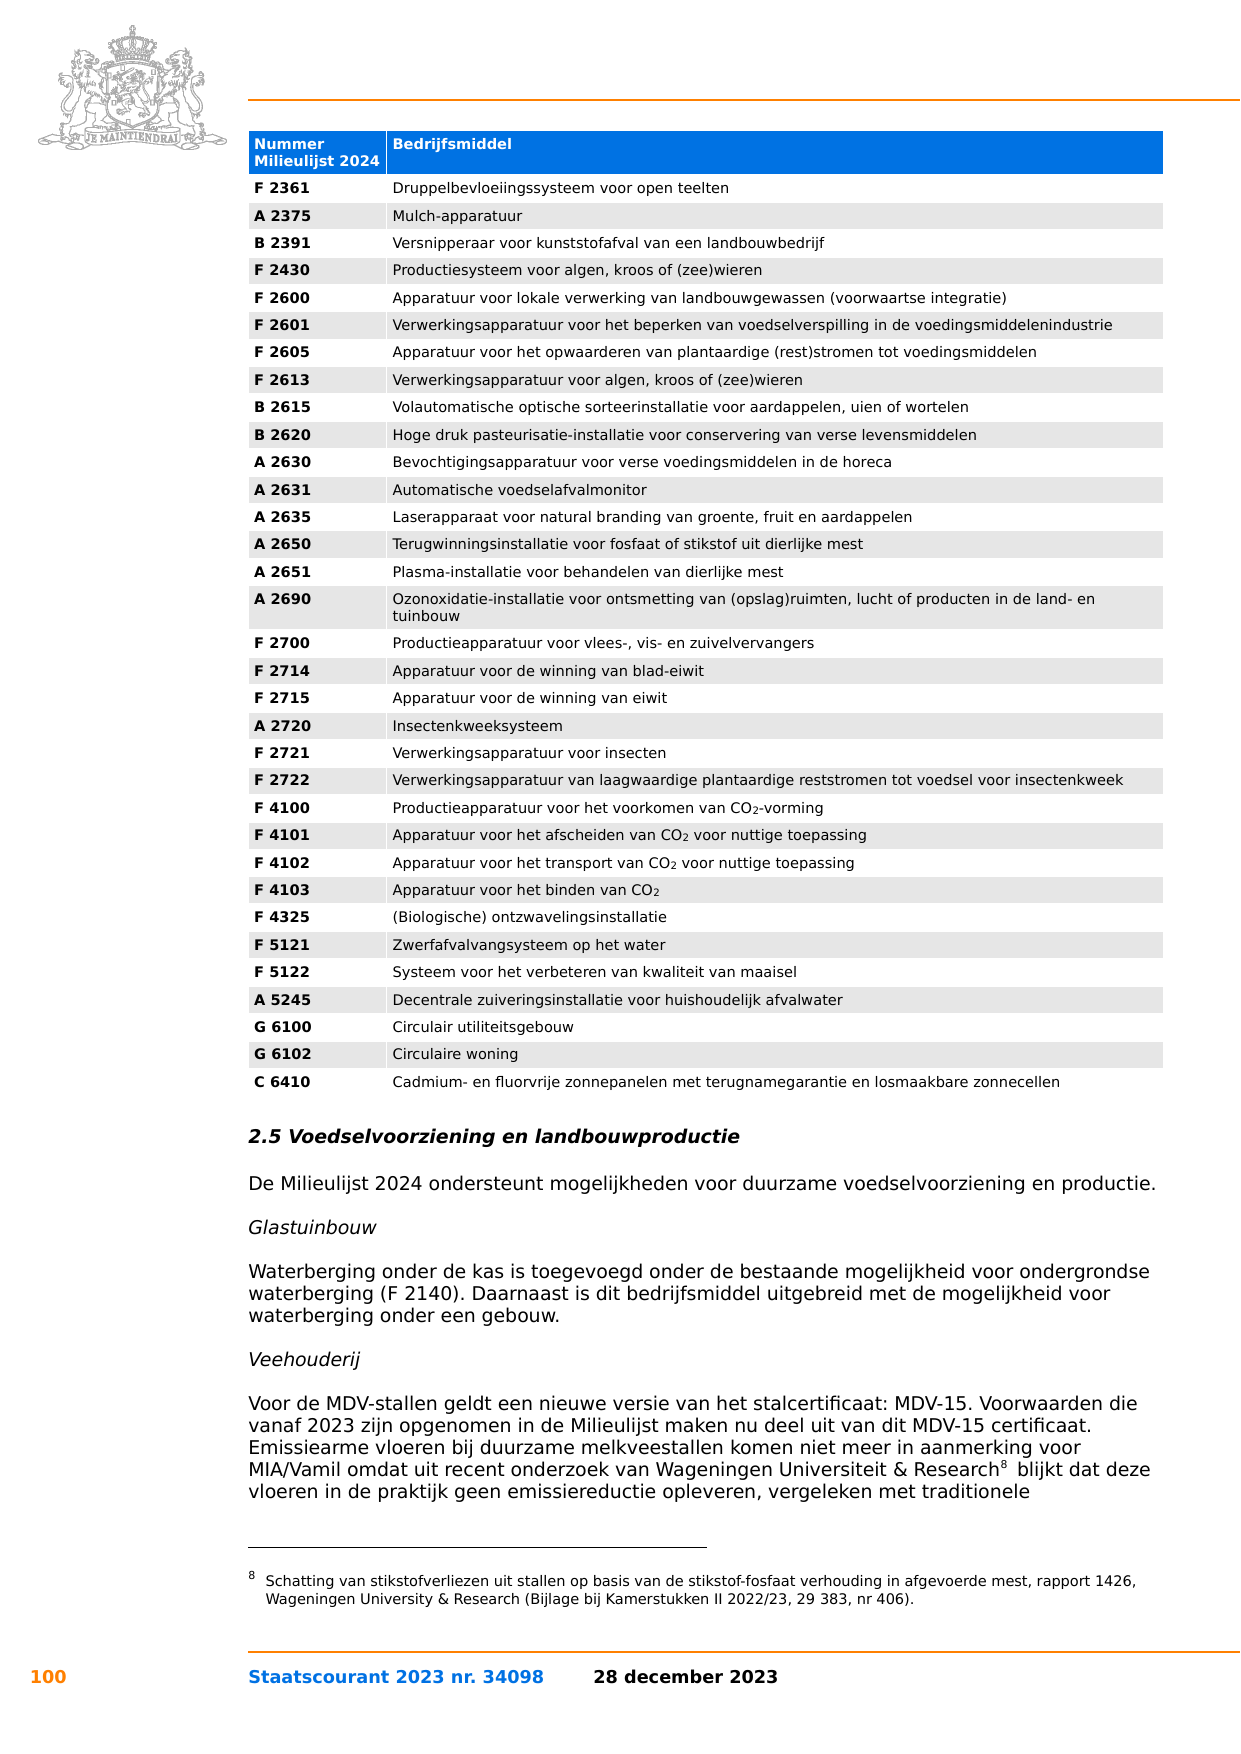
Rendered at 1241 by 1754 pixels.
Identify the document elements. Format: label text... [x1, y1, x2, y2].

table_cell F 4103 [249, 877, 386, 903]
table_cell Apparatuur voor het afscheiden van CO2 voor nuttige toepassing [387, 823, 1163, 849]
table_cell Decentrale zuiveringsinstallatie voor huishoudelijk afvalwater [387, 987, 1163, 1013]
picture [38, 25, 227, 150]
table_cell Versnipperaar voor kunststofafval van een landbouwbedrijf [387, 230, 1163, 256]
text De Milieulijst 2024 ondersteunt mogelijkheden voor duurzame voedselvoorziening en productie. [248, 1173, 1163, 1195]
table_cell B 2615 [249, 395, 386, 421]
table_cell F 4325 [249, 905, 386, 931]
table_cell F 2600 [249, 285, 386, 311]
table_cell F 2700 [249, 631, 386, 657]
table_cell A 5245 [249, 987, 386, 1013]
table_cell A 2690 [249, 586, 386, 629]
table_cell F 2430 [249, 258, 386, 284]
table_cell F 4101 [249, 823, 386, 849]
table_cell Bevochtigingsapparatuur voor verse voedingsmiddelen in de horeca [387, 449, 1163, 476]
table_cell Plasma-installatie voor behandelen van dierlijke mest [387, 559, 1163, 585]
table_cell B 2391 [249, 230, 386, 256]
table_cell A 2651 [249, 559, 386, 585]
table_cell F 4100 [249, 795, 386, 821]
table_cell Productiesysteem voor algen, kroos of (zee)wieren [387, 258, 1163, 284]
table_cell Volautomatische optische sorteerinstallatie voor aardappelen, uien of wortelen [387, 395, 1163, 421]
table_cell Automatische voedselafvalmonitor [387, 477, 1163, 503]
table_cell F 2613 [249, 367, 386, 393]
table_cell F 2721 [249, 740, 386, 767]
table_cell A 2635 [249, 504, 386, 530]
table_cell Mulch-apparatuur [387, 203, 1163, 229]
table_cell A 2630 [249, 449, 386, 476]
subtitle Glastuinbouw [248, 1217, 1163, 1239]
table_cell F 5122 [249, 959, 386, 986]
table_cell B 2620 [249, 422, 386, 448]
table_cell F 2605 [249, 340, 386, 366]
table_cell G 6102 [249, 1042, 386, 1068]
table_cell Terugwinningsinstallatie voor fosfaat of stikstof uit dierlijke mest [387, 531, 1163, 558]
table_cell F 4102 [249, 850, 386, 876]
table_cell F 2714 [249, 658, 386, 684]
table_cell A 2720 [249, 713, 386, 739]
table_cell Productieapparatuur voor vlees-, vis- en zuivelvervangers [387, 631, 1163, 657]
table_cell F 2715 [249, 685, 386, 712]
table_cell (Biologische) ontzwavelingsinstallatie [387, 905, 1163, 931]
table_cell A 2375 [249, 203, 386, 229]
table_cell G 6100 [249, 1014, 386, 1041]
table_cell Apparatuur voor het opwaarderen van plantaardige (rest)stromen tot voedingsmiddelen [387, 340, 1163, 366]
text Voor de MDV-stallen geldt een nieuwe versie van het stalcertificaat: MDV-15. Voorwaarden die vanaf 2023 zijn opgenomen in de Milieulijst maken nu deel uit van dit MDV-15 certificaat. [248, 1393, 1163, 1437]
table_cell Apparatuur voor het transport van CO2 voor nuttige toepassing [387, 850, 1163, 876]
table_cell A 2650 [249, 531, 386, 558]
table_cell Druppelbevloeiingssysteem voor open teelten [387, 175, 1163, 202]
table_cell Insectenkweeksysteem [387, 713, 1163, 739]
table_cell Apparatuur voor lokale verwerking van landbouwgewassen (voorwaartse integratie) [387, 285, 1163, 311]
text Emissiearme vloeren bij duurzame melkveestallen komen niet meer in aanmerking voor MIA/Vamil omdat uit recent onderzoek van Wageningen Universiteit & Research blijkt dat deze vloeren in de praktijk geen emissiereductie opleveren, vergeleken met traditionele [248, 1437, 1163, 1503]
subtitle Veehouderij [248, 1349, 1163, 1371]
table_cell Verwerkingsapparatuur van laagwaardige plantaardige reststromen tot voedsel voor insectenkweek [387, 768, 1163, 794]
text Waterberging onder de kas is toegevoegd onder de bestaande mogelijkheid voor ondergrondse waterberging (F 2140). Daarnaast is dit bedrijfsmiddel uitgebreid met de mogelijkheid voor waterberging onder een gebouw. [248, 1261, 1163, 1327]
table_cell Verwerkingsapparatuur voor insecten [387, 740, 1163, 767]
table_header Bedrijfsmiddel [387, 131, 1163, 174]
table_cell Productieapparatuur voor het voorkomen van CO2-vorming [387, 795, 1163, 821]
table_cell Apparatuur voor de winning van eiwit [387, 685, 1163, 712]
table_cell Verwerkingsapparatuur voor algen, kroos of (zee)wieren [387, 367, 1163, 393]
table_cell Zwerfafvalvangsysteem op het water [387, 932, 1163, 958]
table_cell Verwerkingsapparatuur voor het beperken van voedselverspilling in de voedingsmiddelenindustrie [387, 312, 1163, 339]
table_cell Apparatuur voor het binden van CO2 [387, 877, 1163, 903]
table_cell Laserapparaat voor natural branding van groente, fruit en aardappelen [387, 504, 1163, 530]
table_cell Circulair utiliteitsgebouw [387, 1014, 1163, 1041]
table_cell A 2631 [249, 477, 386, 503]
table_cell Systeem voor het verbeteren van kwaliteit van maaisel [387, 959, 1163, 986]
table_cell F 2722 [249, 768, 386, 794]
table_cell Circulaire woning [387, 1042, 1163, 1068]
table_cell F 5121 [249, 932, 386, 958]
table_cell Apparatuur voor de winning van blad-eiwit [387, 658, 1163, 684]
table_cell C 6410 [249, 1069, 386, 1095]
table_cell Ozonoxidatie-installatie voor ontsmetting van (opslag)ruimten, lucht of producten in de land- en tuinbouw [387, 586, 1163, 629]
table_cell Hoge druk pasteurisatie-installatie voor conservering van verse levensmiddelen [387, 422, 1163, 448]
table_cell Cadmium- en fluorvrije zonnepanelen met terugnamegarantie en losmaakbare zonnecellen [387, 1069, 1163, 1095]
text Schatting van stikstofverliezen uit stallen op basis van de stikstof-fosfaat verhouding in afgevoerde mest, rapport 1426, Wageningen University & Research (Bijlage bij Kamerstukken II 2022/23, 29 383, nr 406). [248, 1569, 1163, 1608]
subtitle 2.5 Voedselvoorziening en landbouwproductie [248, 1126, 1163, 1148]
table_cell F 2361 [249, 175, 386, 202]
table_header Nummer Milieulijst 2024 [249, 131, 386, 174]
table_cell F 2601 [249, 312, 386, 339]
